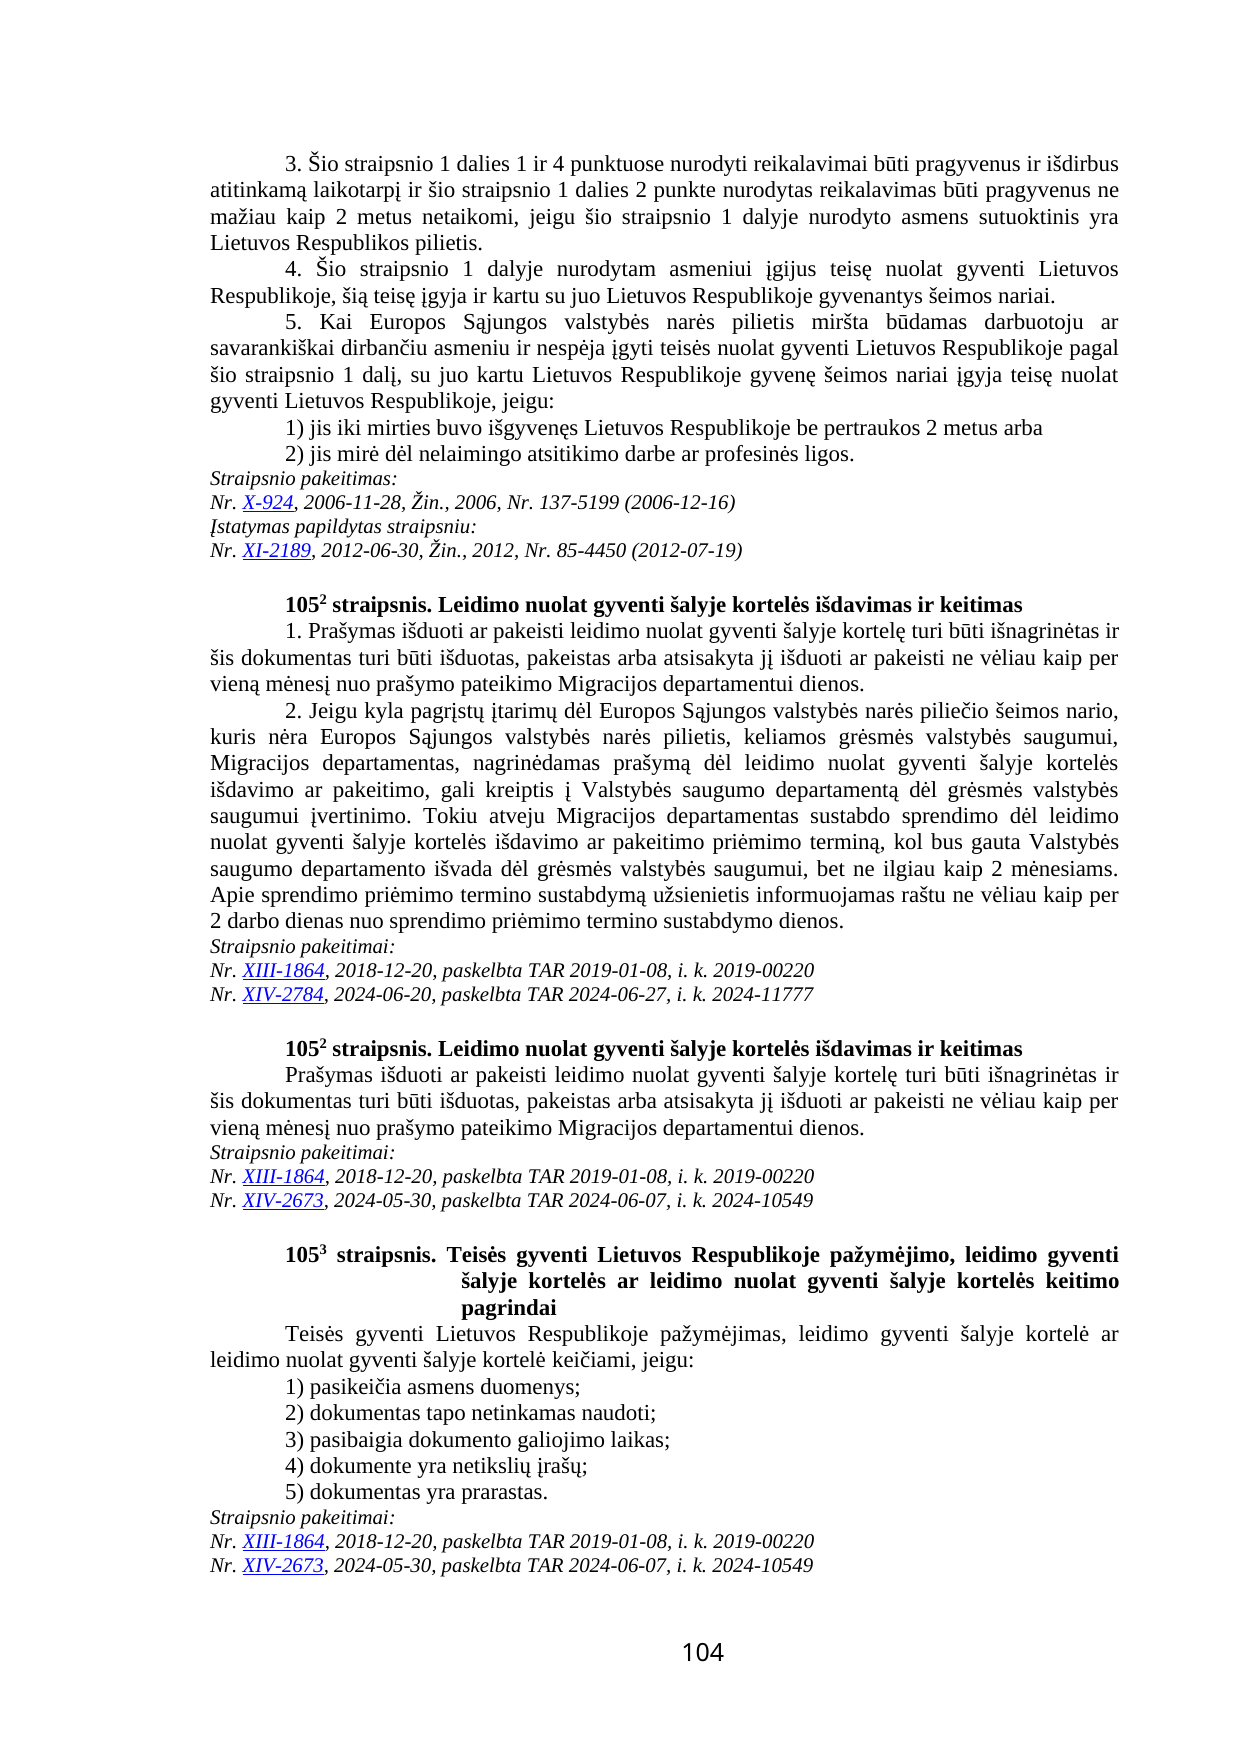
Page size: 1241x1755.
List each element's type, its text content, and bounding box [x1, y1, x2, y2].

text Straipsnio pakeitimai: [210, 1140, 1120, 1164]
text 3) pasibaigia dokumento galiojimo laikas; [210, 1426, 1120, 1452]
text Nr. XIV-2673, 2024-05-30, paskelbta TAR 2024-06-07, i. k. 2024-10549 [210, 1188, 1120, 1212]
text Nr. XIII-1864, 2018-12-20, paskelbta TAR 2019-01-08, i. k. 2019-00220 [210, 958, 1120, 982]
text 1052 straipsnis. Leidimo nuolat gyventi šalyje kortelės išdavimas ir keitimas [210, 1035, 1120, 1061]
text Teisės gyventi Lietuvos Respublikoje pažymėjimas, leidimo gyventi šalyje kortelė ar leidimo nuolat gyventi šalyje kortelė keičiami, jeigu: [210, 1320, 1120, 1373]
text 2. Jeigu kyla pagrįstų įtarimų dėl Europos Sąjungos valstybės narės piliečio šeimos nario, kuris nėra Europos Sąjungos valstybės narės pilietis, keliamos grėsmės valstybės saugumui, Migracijos departamentas, nagrinėdamas prašymą dėl leidimo nuolat gyventi šalyje kortelės išdavimo ar pakeitimo, gali kreiptis į Valstybės saugumo departamentą dėl grėsmės valstybės saugumui įvertinimo. Tokiu atveju Migracijos departamentas sustabdo sprendimo dėl leidimo nuolat gyventi šalyje kortelės išdavimo ar pakeitimo priėmimo terminą, kol bus gauta Valstybės saugumo departamento išvada dėl grėsmės valstybės saugumui, bet ne ilgiau kaip 2 mėnesiams. Apie sprendimo priėmimo termino sustabdymą užsienietis informuojamas raštu ne vėliau kaip per 2 darbo dienas nuo sprendimo priėmimo termino sustabdymo dienos. [210, 697, 1120, 934]
text 1) pasikeičia asmens duomenys; [210, 1373, 1120, 1399]
text Straipsnio pakeitimai: [210, 1505, 1120, 1529]
text 1. Prašymas išduoti ar pakeisti leidimo nuolat gyventi šalyje kortelę turi būti išnagrinėtas ir šis dokumentas turi būti išduotas, pakeistas arba atsisakyta jį išduoti ar pakeisti ne vėliau kaip per vieną mėnesį nuo prašymo pateikimo Migracijos departamentui dienos. [210, 618, 1120, 697]
text 5) dokumentas yra prarastas. [210, 1478, 1120, 1505]
text 1053 straipsnis. Teisės gyventi Lietuvos Respublikoje pažymėjimo, leidimo gyventi šalyje kortelės ar leidimo nuolat gyventi šalyje kortelės keitimo pagrindai [285, 1241, 1120, 1320]
text 3. Šio straipsnio 1 dalies 1 ir 4 punktuose nurodyti reikalavimai būti pragyvenus ir išdirbus atitinkamą laikotarpį ir šio straipsnio 1 dalies 2 punkte nurodytas reikalavimas būti pragyvenus ne mažiau kaip 2 metus netaikomi, jeigu šio straipsnio 1 dalyje nurodyto asmens sutuoktinis yra Lietuvos Respublikos pilietis. [210, 150, 1120, 255]
text Įstatymas papildytas straipsniu: [210, 514, 1120, 538]
text Nr. X-924, 2006-11-28, Žin., 2006, Nr. 137-5199 (2006-12-16) [210, 490, 1120, 514]
text Nr. XI-2189, 2012-06-30, Žin., 2012, Nr. 85-4450 (2012-07-19) [210, 538, 1120, 562]
text Nr. XIII-1864, 2018-12-20, paskelbta TAR 2019-01-08, i. k. 2019-00220 [210, 1164, 1120, 1188]
text 4) dokumente yra netikslių įrašų; [210, 1452, 1120, 1478]
text 5. Kai Europos Sąjungos valstybės narės pilietis miršta būdamas darbuotoju ar savarankiškai dirbančiu asmeniu ir nespėja įgyti teisės nuolat gyventi Lietuvos Respublikoje pagal šio straipsnio 1 dalį, su juo kartu Lietuvos Respublikoje gyvenę šeimos nariai įgyja teisę nuolat gyventi Lietuvos Respublikoje, jeigu: [210, 308, 1120, 413]
text Straipsnio pakeitimas: [210, 466, 1120, 490]
text Nr. XIII-1864, 2018-12-20, paskelbta TAR 2019-01-08, i. k. 2019-00220 [210, 1529, 1120, 1553]
text 1) jis iki mirties buvo išgyvenęs Lietuvos Respublikoje be pertraukos 2 metus arba [210, 413, 1120, 440]
text 4. Šio straipsnio 1 dalyje nurodytam asmeniui įgijus teisę nuolat gyventi Lietuvos Respublikoje, šią teisę įgyja ir kartu su juo Lietuvos Respublikoje gyvenantys šeimos nariai. [210, 255, 1120, 308]
text Nr. XIV-2784, 2024-06-20, paskelbta TAR 2024-06-27, i. k. 2024-11777 [210, 982, 1120, 1006]
text Prašymas išduoti ar pakeisti leidimo nuolat gyventi šalyje kortelę turi būti išnagrinėtas ir šis dokumentas turi būti išduotas, pakeistas arba atsisakyta jį išduoti ar pakeisti ne vėliau kaip per vieną mėnesį nuo prašymo pateikimo Migracijos departamentui dienos. [210, 1061, 1120, 1140]
text Nr. XIV-2673, 2024-05-30, paskelbta TAR 2024-06-07, i. k. 2024-10549 [210, 1553, 1120, 1577]
text 2) jis mirė dėl nelaimingo atsitikimo darbe ar profesinės ligos. [210, 440, 1120, 466]
text 2) dokumentas tapo netinkamas naudoti; [210, 1399, 1120, 1426]
text 1052 straipsnis. Leidimo nuolat gyventi šalyje kortelės išdavimas ir keitimas [210, 591, 1120, 618]
text Straipsnio pakeitimai: [210, 934, 1120, 958]
